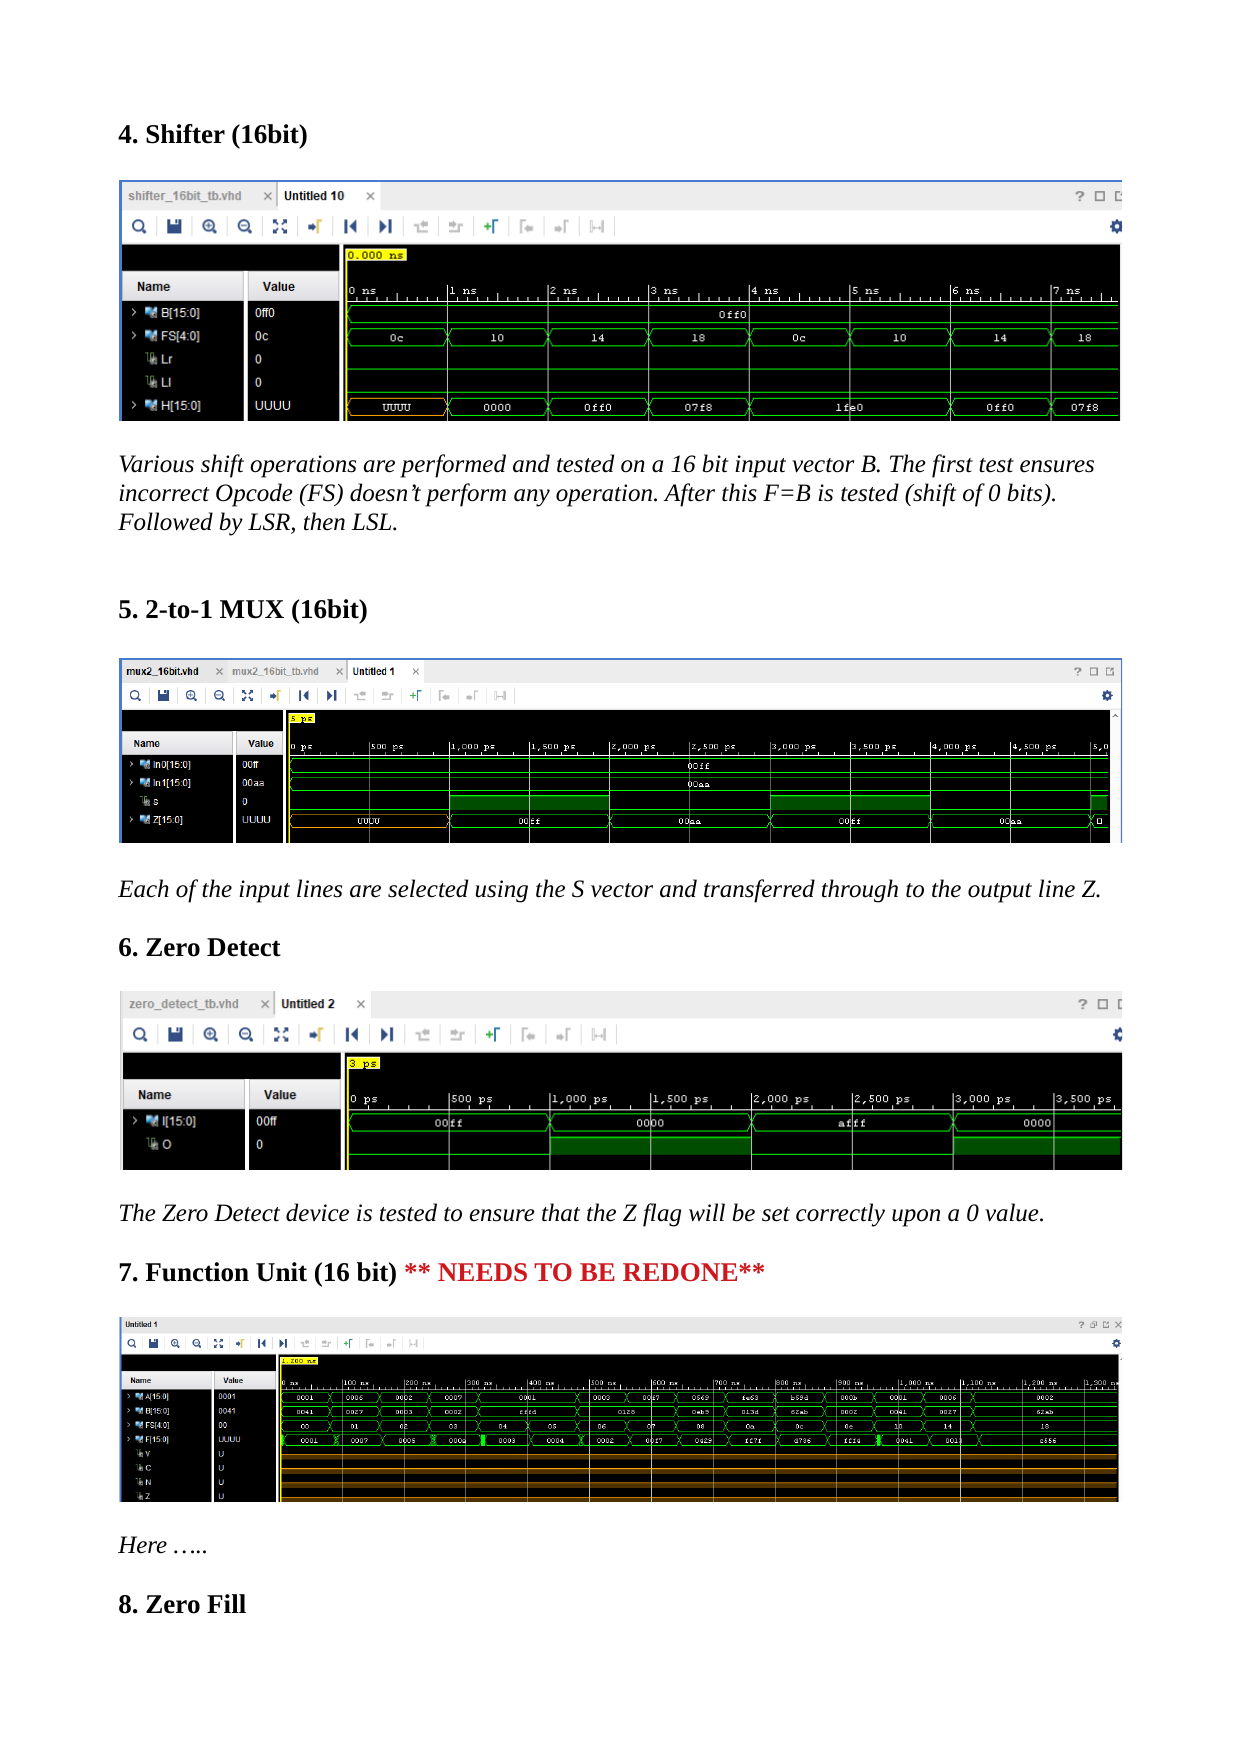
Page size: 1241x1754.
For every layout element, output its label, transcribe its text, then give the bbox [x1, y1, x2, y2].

text 7. Function Unit (16 bit) ** NEEDS TO BE REDONE** [118, 1256, 1122, 1287]
text Each of the input lines are selected using the S vector and transferred through to the output line Z. [118, 874, 1122, 903]
picture [118, 180, 1123, 421]
text Here ….. [118, 1531, 1122, 1559]
picture [118, 991, 1123, 1170]
picture [118, 655, 1123, 843]
text 8. Zero Fill [118, 1588, 1122, 1619]
text The Zero Detect device is tested to ensure that the Z flag will be set correctly upon a 0 value. [118, 1198, 1122, 1227]
text 5. 2-to-1 MUX (16bit) [118, 593, 1122, 624]
picture [118, 1317, 1123, 1502]
text Various shift operations are performed and tested on a 16 bit input vector B. The first test ensures incorrect Opcode (FS) doesn’t perform any operation. After this F=B is tested (shift of 0 bits). Followed by LSR, then LSL. [118, 449, 1122, 536]
text 4. Shifter (16bit) [118, 118, 1122, 149]
text 6. Zero Detect [118, 931, 1122, 962]
